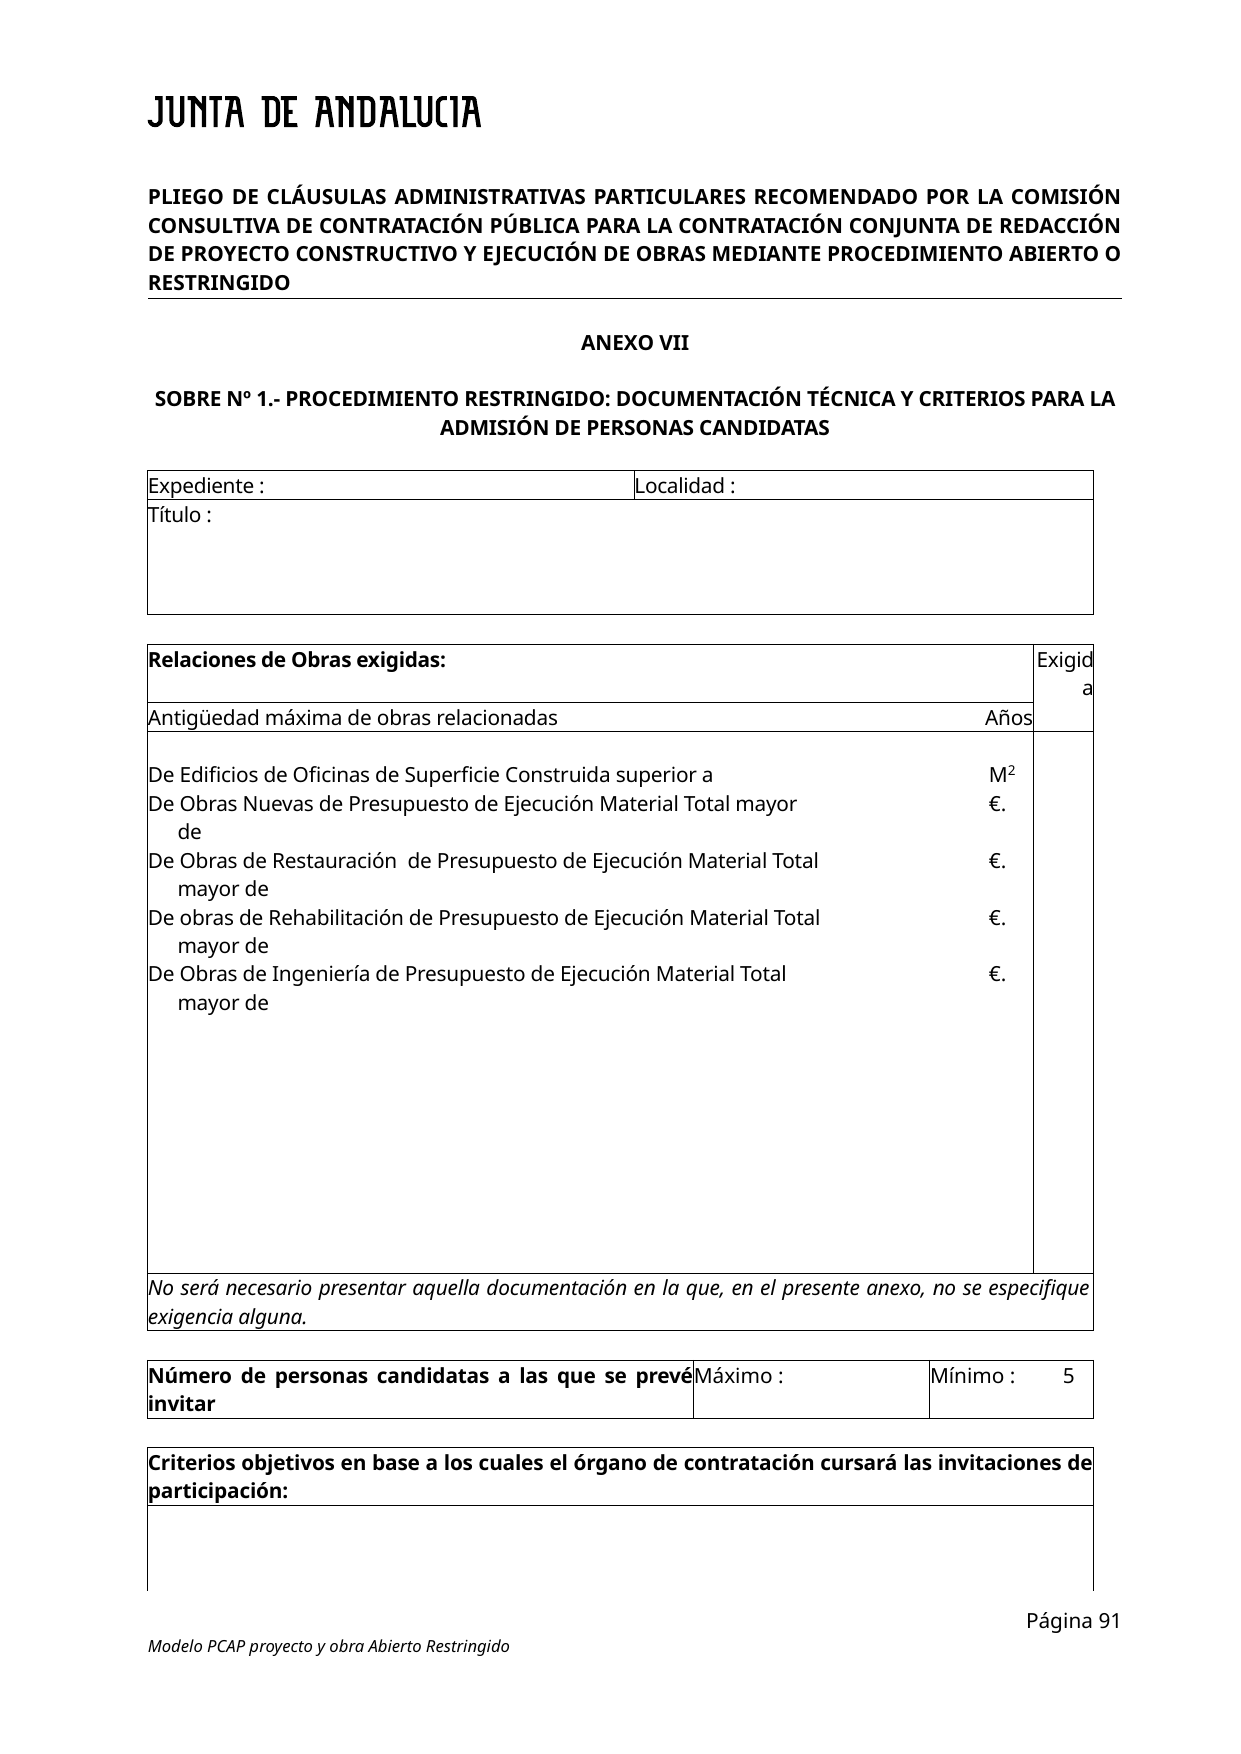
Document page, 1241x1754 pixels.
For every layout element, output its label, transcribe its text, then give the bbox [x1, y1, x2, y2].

table_cell [989, 1159, 1033, 1187]
table_cell [148, 1506, 1093, 1534]
table_header Número de personas candidatas a las que se prevé invitar [148, 1361, 693, 1418]
table_cell [148, 1130, 752, 1159]
table_cell [989, 1187, 1033, 1216]
text ANEXO VII [148, 328, 1122, 356]
table_cell Antigüedad máxima de obras relacionadas [148, 703, 915, 731]
table_cell [826, 960, 989, 1016]
table_cell [989, 1244, 1033, 1272]
text PLIEGO DE CLÁUSULAS ADMINISTRATIVAS PARTICULARES RECOMENDADO POR LA COMISIÓN CONSULTIVA DE CONTRATACIÓN PÚBLICA PARA LA CONTRATACIÓN CONJUNTA DE REDACCIÓN DE PROYECTO CONSTRUCTIVO Y EJECUCIÓN DE OBRAS MEDIANTE PROCEDIMIENTO ABIERTO O RESTRINGIDO [148, 182, 1122, 298]
table_cell [826, 761, 989, 789]
table_header [826, 1361, 929, 1418]
table_cell M2 [989, 761, 1033, 789]
table_cell [826, 1073, 989, 1102]
table_cell [1034, 789, 1093, 846]
table_cell [148, 1563, 1093, 1591]
table_cell [1034, 1016, 1093, 1045]
table_cell [753, 1073, 826, 1102]
table_cell [915, 703, 974, 731]
table_header [782, 471, 1093, 499]
table_cell [826, 1130, 989, 1159]
table_cell [753, 1102, 826, 1130]
table_cell Título : [148, 500, 324, 614]
table_header Relaciones de Obras exigidas: [148, 645, 1033, 702]
table_cell [324, 500, 1093, 614]
table_cell [1034, 1216, 1093, 1244]
table_cell [1034, 1045, 1093, 1073]
table_cell [826, 1244, 989, 1272]
table_cell [753, 1159, 826, 1187]
table_cell [1034, 732, 1093, 761]
table_cell [148, 1244, 752, 1272]
table_cell [1034, 1187, 1093, 1216]
table_cell [826, 1045, 989, 1073]
table_cell [989, 1045, 1033, 1073]
table_cell [1034, 960, 1093, 1016]
table_cell [989, 1216, 1033, 1244]
table_cell [1034, 1159, 1093, 1187]
table_cell [826, 1102, 989, 1130]
table_cell [826, 1187, 989, 1216]
table_cell [1034, 702, 1093, 731]
table_cell De Obras de Restauración de Presupuesto de Ejecución Material Total mayor de [148, 846, 826, 903]
table_cell [148, 1073, 752, 1102]
table_cell [989, 732, 1033, 761]
table_cell [826, 903, 989, 959]
table_cell [148, 1216, 752, 1244]
table_cell [826, 846, 989, 903]
table_cell [753, 1016, 826, 1045]
table_header Mínimo : [930, 1361, 1063, 1418]
table_cell [826, 1016, 989, 1045]
table_cell [753, 1187, 826, 1216]
table_cell [753, 1216, 826, 1244]
table_cell [1034, 761, 1093, 789]
table_cell [826, 1159, 989, 1187]
table_cell [1034, 1130, 1093, 1159]
table_cell De Obras Nuevas de Presupuesto de Ejecución Material Total mayor de [148, 789, 826, 846]
table_cell De obras de Rehabilitación de Presupuesto de Ejecución Material Total mayor de [148, 903, 826, 959]
table_header [324, 471, 634, 499]
table_cell €. [989, 846, 1033, 903]
table_cell [148, 1045, 752, 1073]
table_cell [989, 1102, 1033, 1130]
table_cell De Obras de Ingeniería de Presupuesto de Ejecución Material Total mayor de [148, 960, 826, 1016]
table_cell [1034, 903, 1093, 959]
table_cell [826, 1216, 989, 1244]
table_header Máximo : [694, 1361, 826, 1418]
table_header 5 [1063, 1361, 1093, 1418]
table_cell €. [989, 789, 1033, 846]
table_cell [1034, 846, 1093, 903]
table_cell [753, 1244, 826, 1272]
table_cell De Edificios de Oficinas de Superficie Construida superior a [148, 761, 826, 789]
table_cell [989, 1016, 1033, 1045]
table_cell [826, 732, 989, 761]
table_cell [148, 1535, 1093, 1563]
table_cell [753, 1130, 826, 1159]
table_cell [989, 1130, 1033, 1159]
table_cell [148, 732, 826, 761]
text SOBRE Nº 1.- PROCEDIMIENTO RESTRINGIDO: DOCUMENTACIÓN TÉCNICA Y CRITERIOS PARA LA ADMISIÓN DE PERSONAS CANDIDATAS [148, 384, 1122, 441]
table_cell [1034, 1102, 1093, 1130]
table_cell €. [989, 960, 1033, 1016]
table_cell [989, 1073, 1033, 1102]
table_cell Años [974, 703, 1033, 731]
table_header Expediente : [148, 471, 324, 499]
table_cell [148, 1102, 752, 1130]
table_cell [1034, 1244, 1093, 1272]
table_header Criterios objetivos en base a los cuales el órgano de contratación cursará las invitaciones de participación: [148, 1448, 1093, 1505]
table_cell [148, 1187, 752, 1216]
table_cell [148, 1159, 752, 1187]
table_cell €. [989, 903, 1033, 959]
table_header Localidad : [635, 471, 782, 499]
table_cell [1034, 1073, 1093, 1102]
table_cell No será necesario presentar aquella documentación en la que, en el presente anexo, no se especifique exigencia alguna. [148, 1274, 1093, 1330]
table_cell [826, 789, 989, 846]
table_cell [753, 1045, 826, 1073]
table_header Exigida [1034, 645, 1093, 702]
table_cell [148, 1016, 752, 1045]
